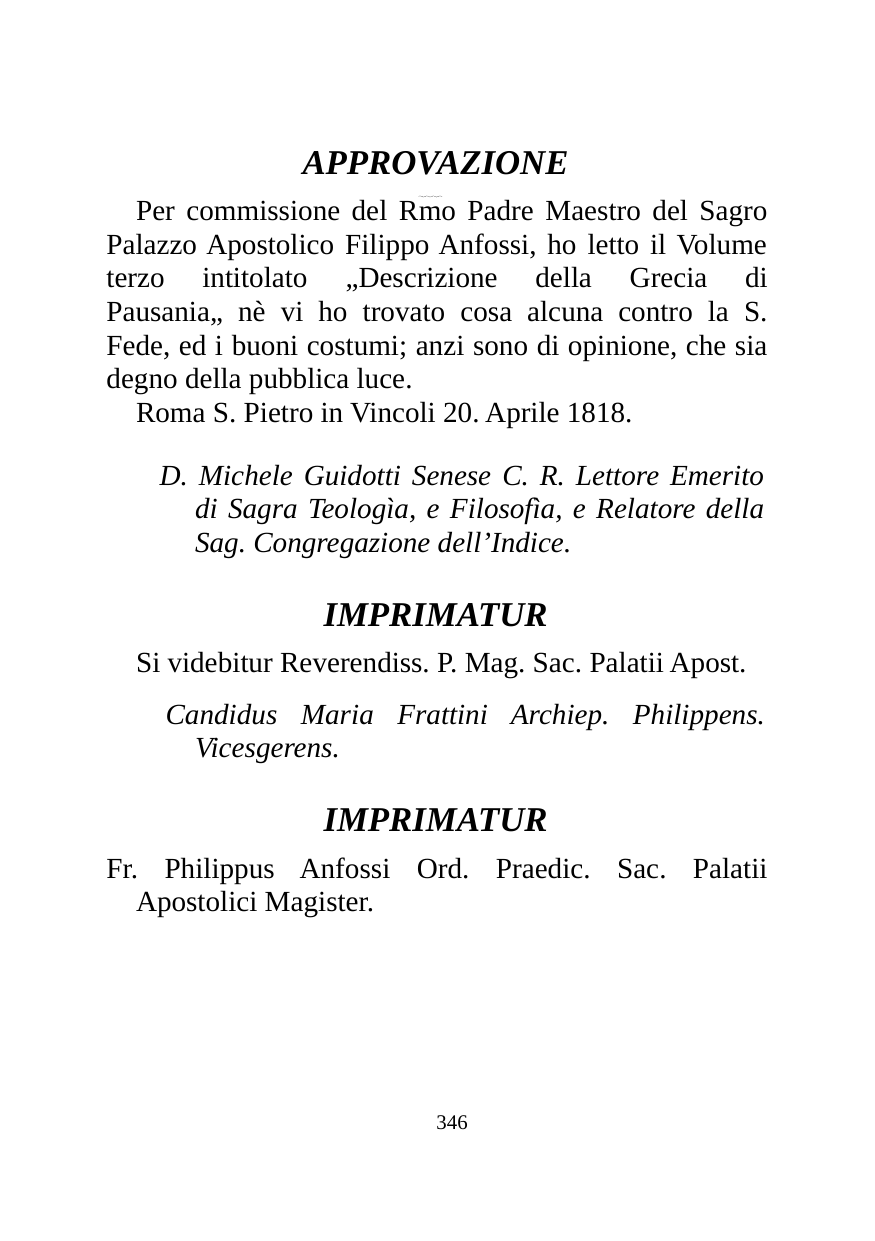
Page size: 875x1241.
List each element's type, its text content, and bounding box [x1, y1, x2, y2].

subtitle IMPRIMATUR [106, 594, 768, 634]
text Per commissione del Rmo Padre Maestro del Sagro Palazzo Apostolico Filippo Anfossi, ho letto il Volume terzo intitolato „Descrizione della Grecia di Pausania„ nè vi ho trovato cosa alcuna contro la S. Fede, ed i buoni costumi; anzi sono di opinione, che sia degno della pubblica luce. [106, 193, 768, 395]
text D. Michele Guidotti Senese C. R. Lettore Emerito di Sagra Teologìa, e Filosofìa, e Relatore della Sag. Congregazione dell’Indice. [159, 458, 768, 558]
text Roma S. Pietro in Vincoli 20. Aprile 1818. [106, 395, 768, 428]
subtitle APPROVAZIONE [106, 142, 768, 182]
text Si videbitur Reverendiss. P. Mag. Sac. Palatii Apost. [106, 646, 768, 679]
subtitle IMPRIMATUR [106, 799, 768, 839]
text Fr. Philippus Anfossi Ord. Praedic. Sac. Palatii Apostolici Magister. [106, 851, 768, 918]
text Candidus Maria Frattini Archiep. Philippens. Vicesgerens. [165, 697, 768, 764]
